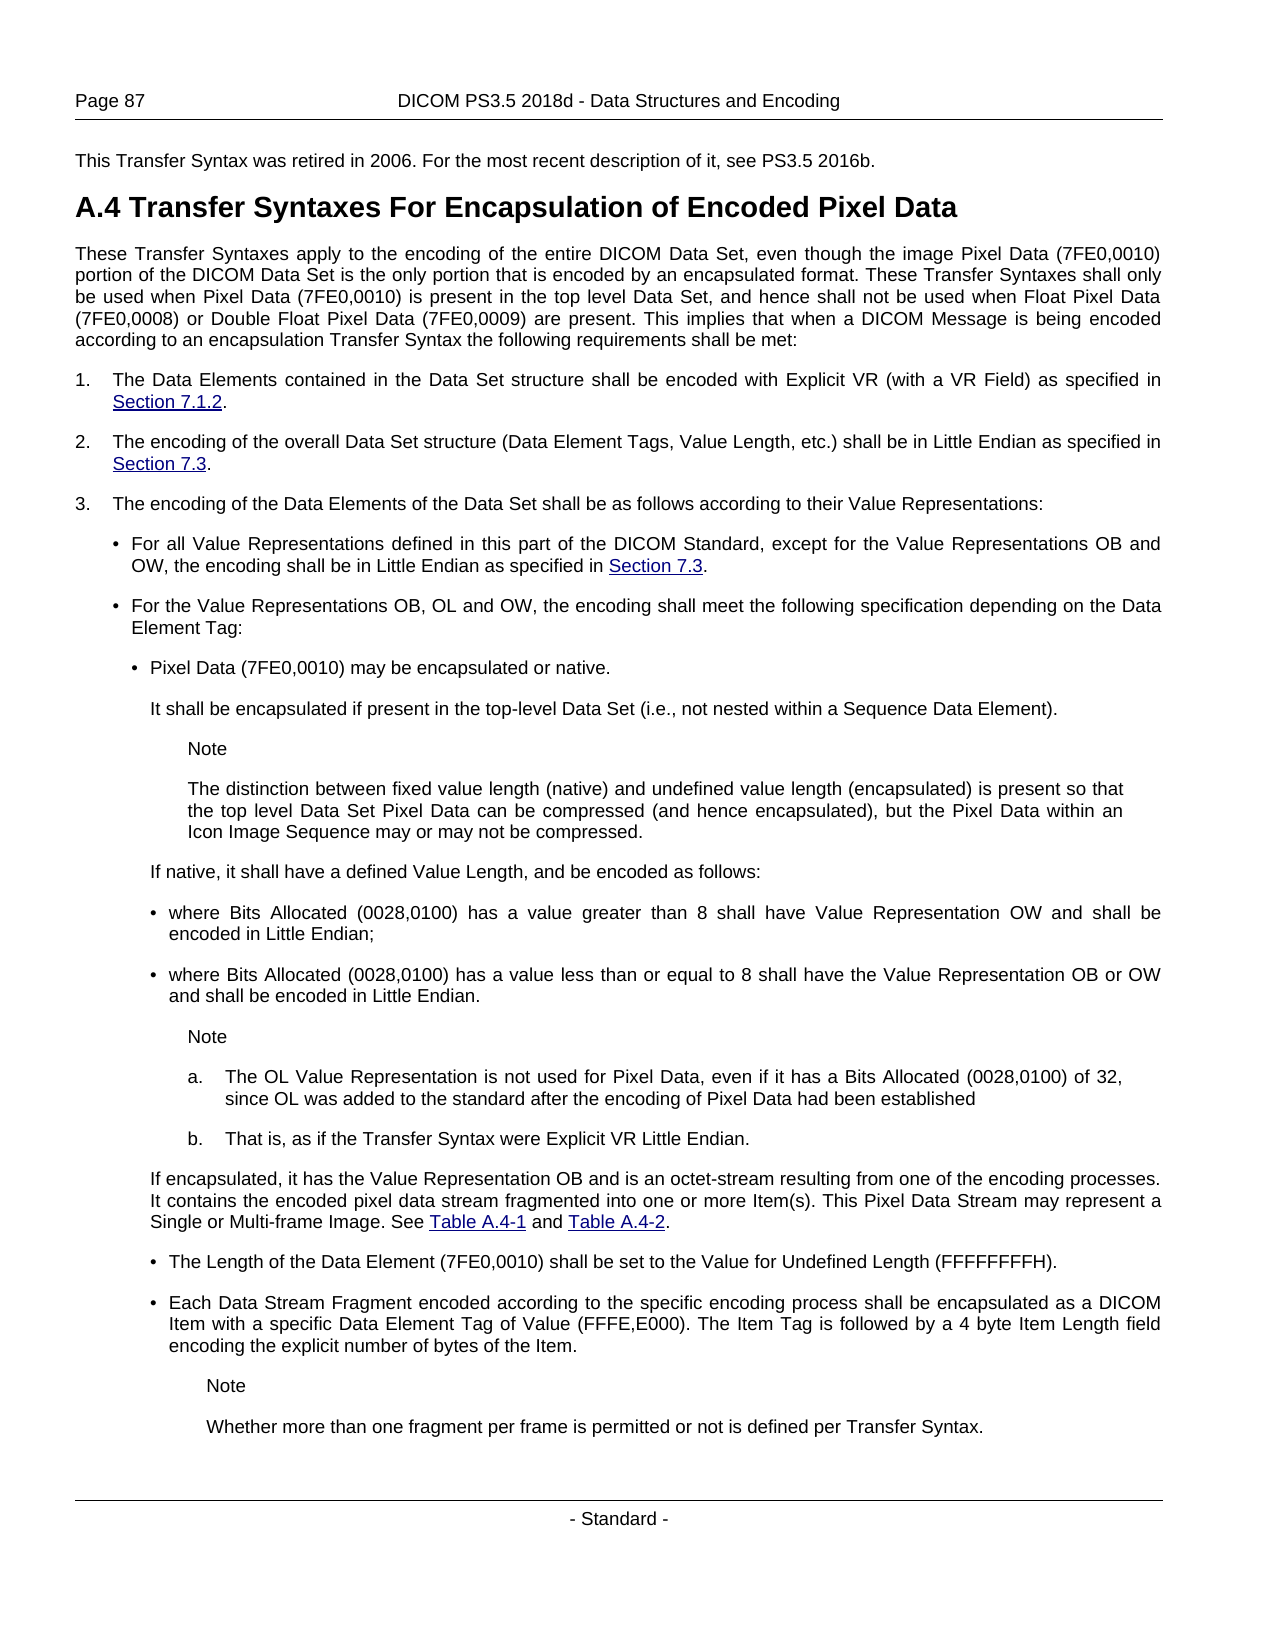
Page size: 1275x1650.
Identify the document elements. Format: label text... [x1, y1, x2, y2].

list The encoding of the overall Data Set structure (Data Element Tags, Value Length, etc.) shall be in Little Endian as specified in Section 7.3. [75, 431, 1162, 474]
text This Transfer Syntax was retired in 2006. For the most recent description of it, see PS3.5 2016b. [75, 150, 1162, 172]
list Note [169, 738, 1125, 759]
list For all Value Representations defined in this part of the DICOM Standard, except for the Value Representations OB and OW, the encoding shall be in Little Endian as specified in Section 7.3. [112, 533, 1162, 576]
list The encoding of the Data Elements of the Data Set shall be as follows according to their Value Representations: [75, 493, 1162, 514]
list It shall be encapsulated if present in the top-level Data Set (i.e., not nested within a Sequence Data Element). [131, 697, 1162, 719]
list The OL Value Representation is not used for Pixel Data, even if it has a Bits Allocated (0028,0100) of 32, since OL was added to the standard after the encoding of Pixel Data had been established [187, 1066, 1125, 1109]
list If native, it shall have a defined Value Length, and be encoded as follows: [131, 861, 1162, 883]
list Note [187, 1375, 1125, 1397]
text These Transfer Syntaxes apply to the encoding of the entire DICOM Data Set, even though the image Pixel Data (7FE0,0010) portion of the DICOM Data Set is the only portion that is encoded by an encapsulated format. These Transfer Syntaxes shall only be used when Pixel Data (7FE0,0010) is present in the top level Data Set, and hence shall not be used when Float Pixel Data (7FE0,0008) or Double Float Pixel Data (7FE0,0009) are present. This implies that when a DICOM Message is being encoded according to an encapsulation Transfer Syntax the following requirements shall be met: [75, 243, 1162, 350]
list Note [169, 1025, 1125, 1047]
list The Data Elements contained in the Data Set structure shall be encoded with Explicit VR (with a VR Field) as specified in Section 7.1.2. [75, 369, 1162, 412]
list Pixel Data (7FE0,0010) may be encapsulated or native. [131, 657, 1162, 678]
list For the Value Representations OB, OL and OW, the encoding shall meet the following specification depending on the Data Element Tag: [112, 595, 1162, 638]
list That is, as if the Transfer Syntax were Explicit VR Little Endian. [187, 1128, 1125, 1149]
text A.4 Transfer Syntaxes For Encapsulation of Encoded Pixel Data [75, 190, 1162, 224]
list where Bits Allocated (0028,0100) has a value less than or equal to 8 shall have the Value Representation OB or OW and shall be encoded in Little Endian. [150, 963, 1162, 1007]
list The distinction between fixed value length (native) and undefined value length (encapsulated) is present so that the top level Data Set Pixel Data can be compressed (and hence encapsulated), but the Pixel Data within an Icon Image Sequence may or may not be compressed. [169, 778, 1125, 843]
list Each Data Stream Fragment encoded according to the specific encoding process shall be encapsulated as a DICOM Item with a specific Data Element Tag of Value (FFFE,E000). The Item Tag is followed by a 4 byte Item Length field encoding the explicit number of bytes of the Item. [150, 1292, 1162, 1356]
list The Length of the Data Element (7FE0,0010) shall be set to the Value for Undefined Length (FFFFFFFFH). [150, 1251, 1162, 1273]
list where Bits Allocated (0028,0100) has a value greater than 8 shall have Value Representation OW and shall be encoded in Little Endian; [150, 902, 1162, 945]
list If encapsulated, it has the Value Representation OB and is an octet-stream resulting from one of the encoding processes. It contains the encoded pixel data stream fragmented into one or more Item(s). This Pixel Data Stream may represent a Single or Multi-frame Image. See Table A.4-1 and Table A.4-2. [131, 1168, 1162, 1233]
list Whether more than one fragment per frame is permitted or not is defined per Transfer Syntax. [187, 1415, 1125, 1437]
